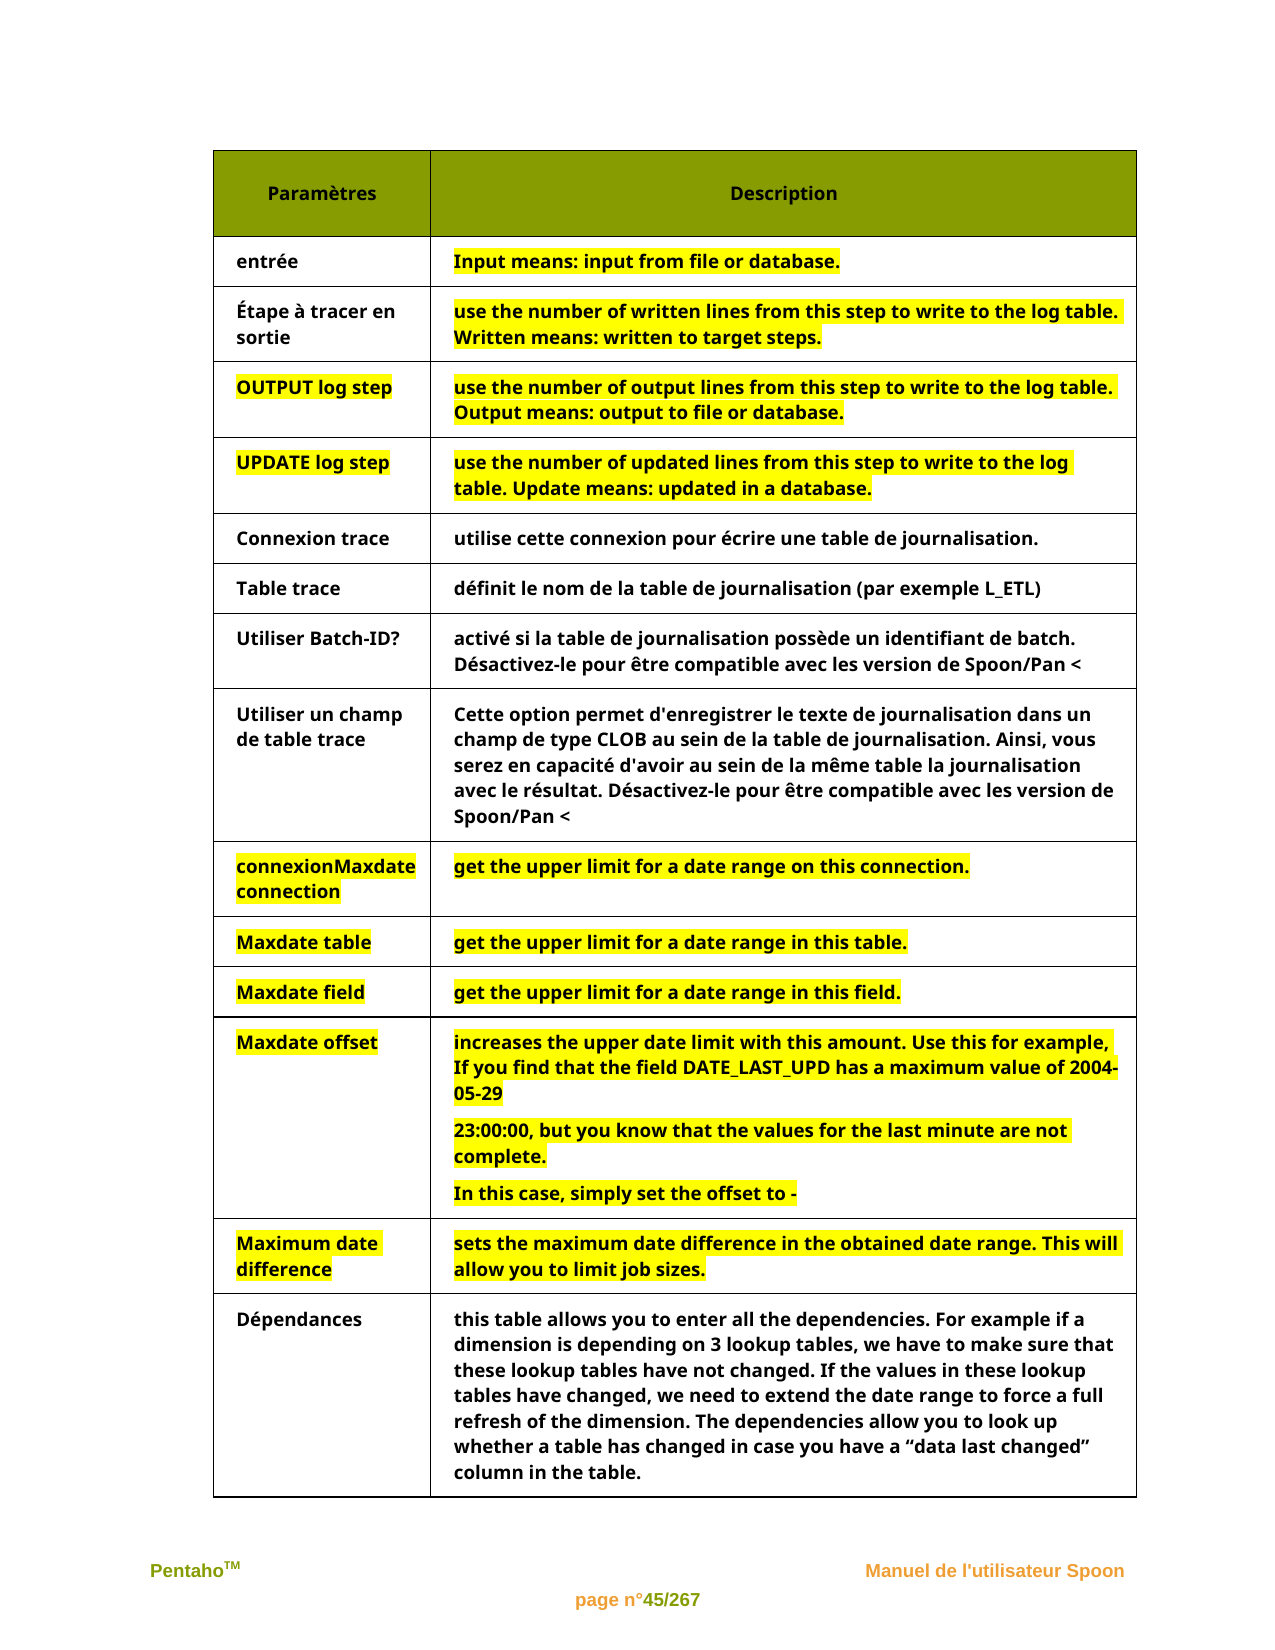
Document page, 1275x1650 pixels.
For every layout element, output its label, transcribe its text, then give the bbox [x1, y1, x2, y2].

table_cell get the upper limit for a date range in this field. [431, 967, 1136, 1016]
table_cell Dépendances [214, 1294, 430, 1496]
table_cell Connexion trace [214, 514, 430, 563]
table_cell Utiliser Batch-ID? [214, 614, 430, 688]
table_cell UPDATE log step [214, 438, 430, 512]
table_cell Input means: input from file or database. [431, 237, 1136, 286]
table_cell Maxdate offset [214, 1018, 430, 1218]
table_cell connexionMaxdate connection [214, 842, 430, 916]
table_cell Étape à tracer en sortie [214, 287, 430, 361]
table_cell définit le nom de la table de journalisation (par exemple L_ETL) [431, 564, 1136, 613]
table_cell Maxdate field [214, 967, 430, 1016]
table_cell utilise cette connexion pour écrire une table de journalisation. [431, 514, 1136, 563]
table_cell sets the maximum date difference in the obtained date range. This will allow you to limit job sizes. [431, 1219, 1136, 1293]
table_cell Maxdate table [214, 917, 430, 966]
table_header Description [431, 151, 1136, 236]
table_header Paramètres [214, 151, 430, 236]
table_cell entrée [214, 237, 430, 286]
table_cell increases the upper date limit with this amount. Use this for example, If you find that the field DATE_LAST_UPD has a maximum value of 2004-05-29 23:00:00, but you know that the values for the last minute are not complete. In this case, simply set the offset to - [431, 1018, 1136, 1218]
table_cell OUTPUT log step [214, 362, 430, 437]
table_cell use the number of updated lines from this step to write to the log table. Update means: updated in a database. [431, 438, 1136, 512]
table_cell Cette option permet d'enregistrer le texte de journalisation dans un champ de type CLOB au sein de la table de journalisation. Ainsi, vous serez en capacité d'avoir au sein de la même table la journalisation avec le résultat. Désactivez-le pour être compatible avec les version de Spoon/Pan < [431, 689, 1136, 841]
table_cell activé si la table de journalisation possède un identifiant de batch. Désactivez-le pour être compatible avec les version de Spoon/Pan < [431, 614, 1136, 688]
table_cell use the number of written lines from this step to write to the log table. Written means: written to target steps. [431, 287, 1136, 361]
table_cell this table allows you to enter all the dependencies. For example if a dimension is depending on 3 lookup tables, we have to make sure that these lookup tables have not changed. If the values in these lookup tables have changed, we need to extend the date range to force a full refresh of the dimension. The dependencies allow you to look up whether a table has changed in case you have a “data last changed” column in the table. [431, 1294, 1136, 1496]
table_cell Maximum date difference [214, 1219, 430, 1293]
table_cell get the upper limit for a date range in this table. [431, 917, 1136, 966]
table_cell Utiliser un champ de table trace [214, 689, 430, 841]
table_cell use the number of output lines from this step to write to the log table. Output means: output to file or database. [431, 362, 1136, 437]
table_cell get the upper limit for a date range on this connection. [431, 842, 1136, 916]
table_cell Table trace [214, 564, 430, 613]
